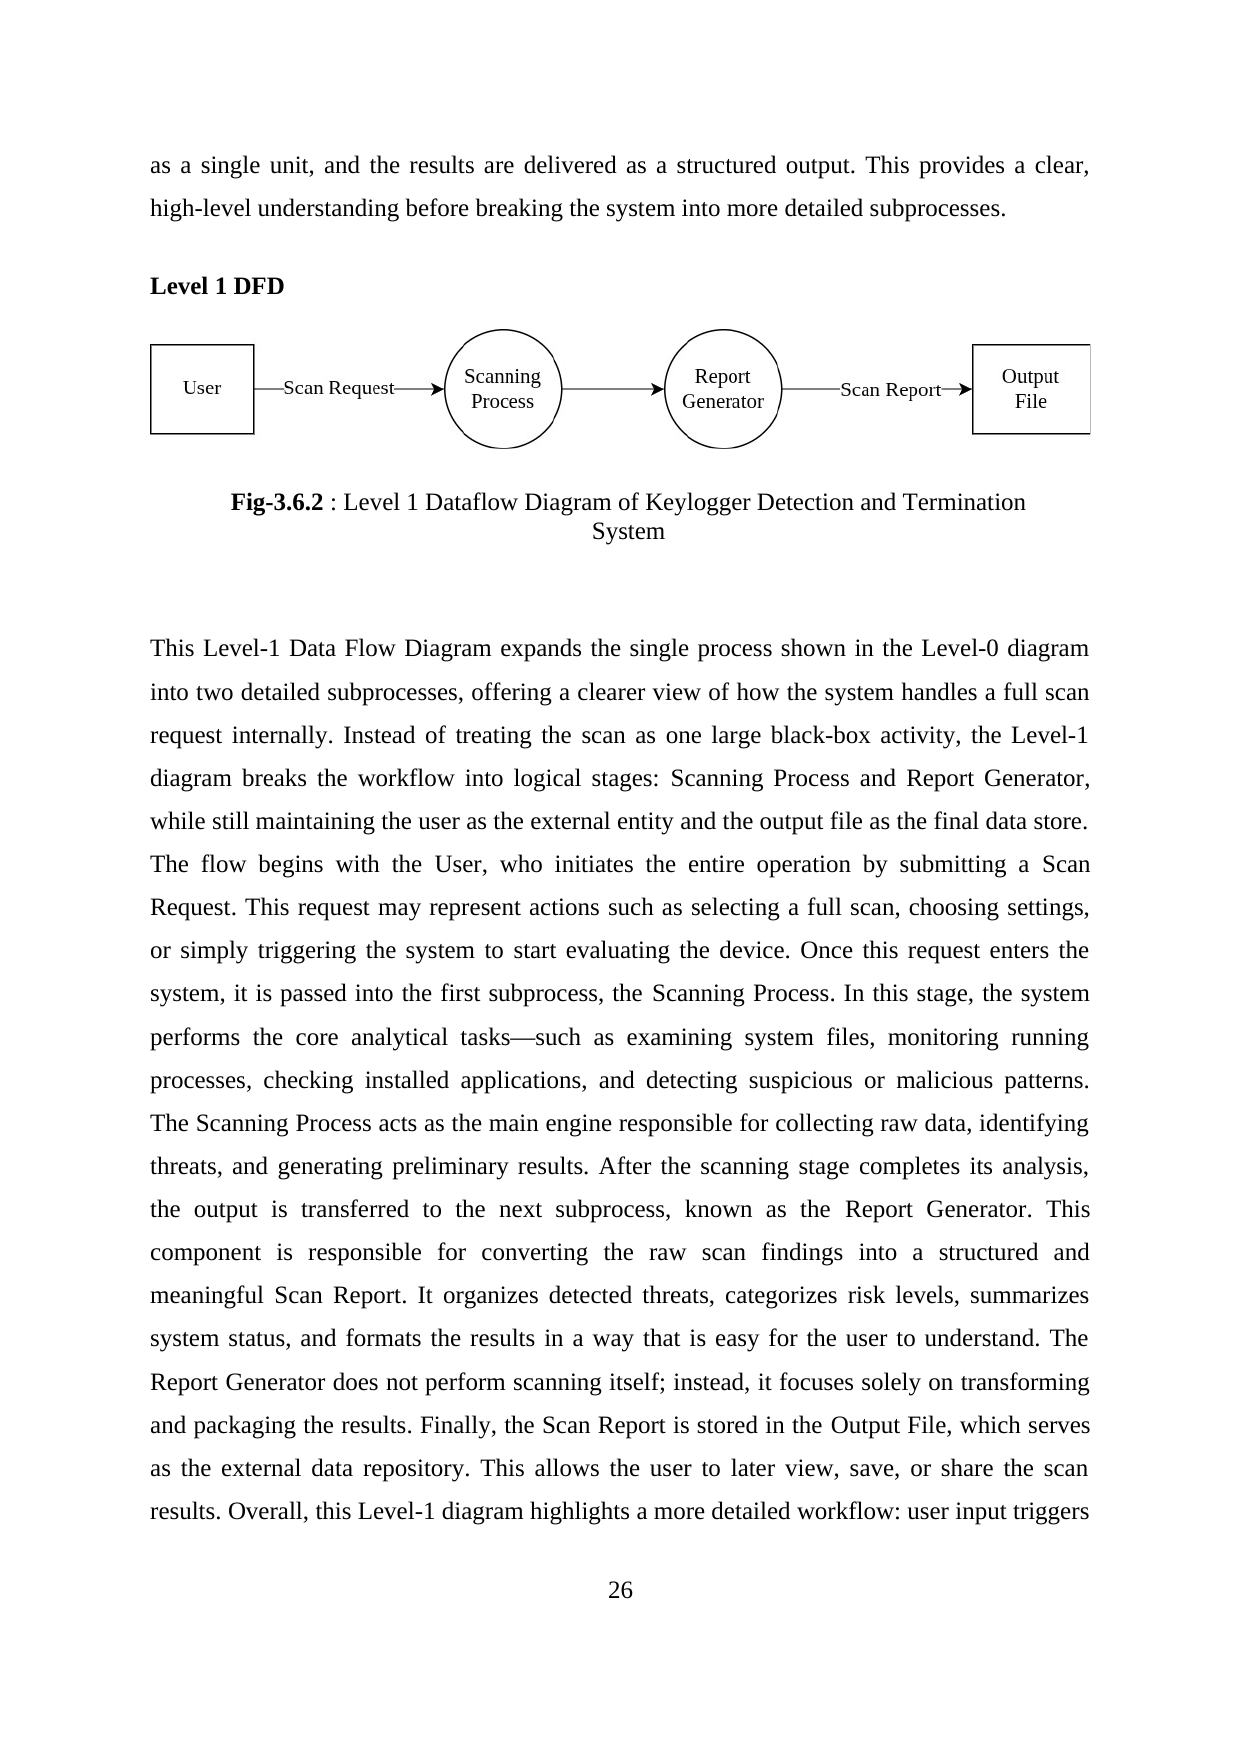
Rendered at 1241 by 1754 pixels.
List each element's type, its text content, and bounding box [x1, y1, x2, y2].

text as a single unit, and the results are delivered as a structured output. This provides a clear, high-level understanding before breaking the system into more detailed subprocesses. [150, 150, 1091, 222]
text This Level-1 Data Flow Diagram expands the single process shown in the Level-0 diagram into two detailed subprocesses, offering a clearer view of how the system handles a full scan request internally. Instead of treating the scan as one large black-box activity, the Level-1 diagram breaks the workflow into logical stages: Scanning Process and Report Generator, while still maintaining the user as the external entity and the output file as the final data store. The flow begins with the User, who initiates the entire operation by submitting a Scan Request. This request may represent actions such as selecting a full scan, choosing settings, or simply triggering the system to start evaluating the device. Once this request enters the system, it is passed into the first subprocess, the Scanning Process. In this stage, the system performs the core analytical tasks—such as examining system files, monitoring running processes, checking installed applications, and detecting suspicious or malicious patterns. The Scanning Process acts as the main engine responsible for collecting raw data, identifying threats, and generating preliminary results. After the scanning stage completes its analysis, the output is transferred to the next subprocess, known as the Report Generator. This component is responsible for converting the raw scan findings into a structured and meaningful Scan Report. It organizes detected threats, categorizes risk levels, summarizes system status, and formats the results in a way that is easy for the user to understand. The Report Generator does not perform scanning itself; instead, it focuses solely on transforming and packaging the results. Finally, the Scan Report is stored in the Output File, which serves as the external data repository. This allows the user to later view, save, or share the scan results. Overall, this Level-1 diagram highlights a more detailed workflow: user input triggers [150, 633, 1091, 1525]
picture [150, 329, 1091, 449]
text Level 1 DFD [150, 271, 1091, 300]
